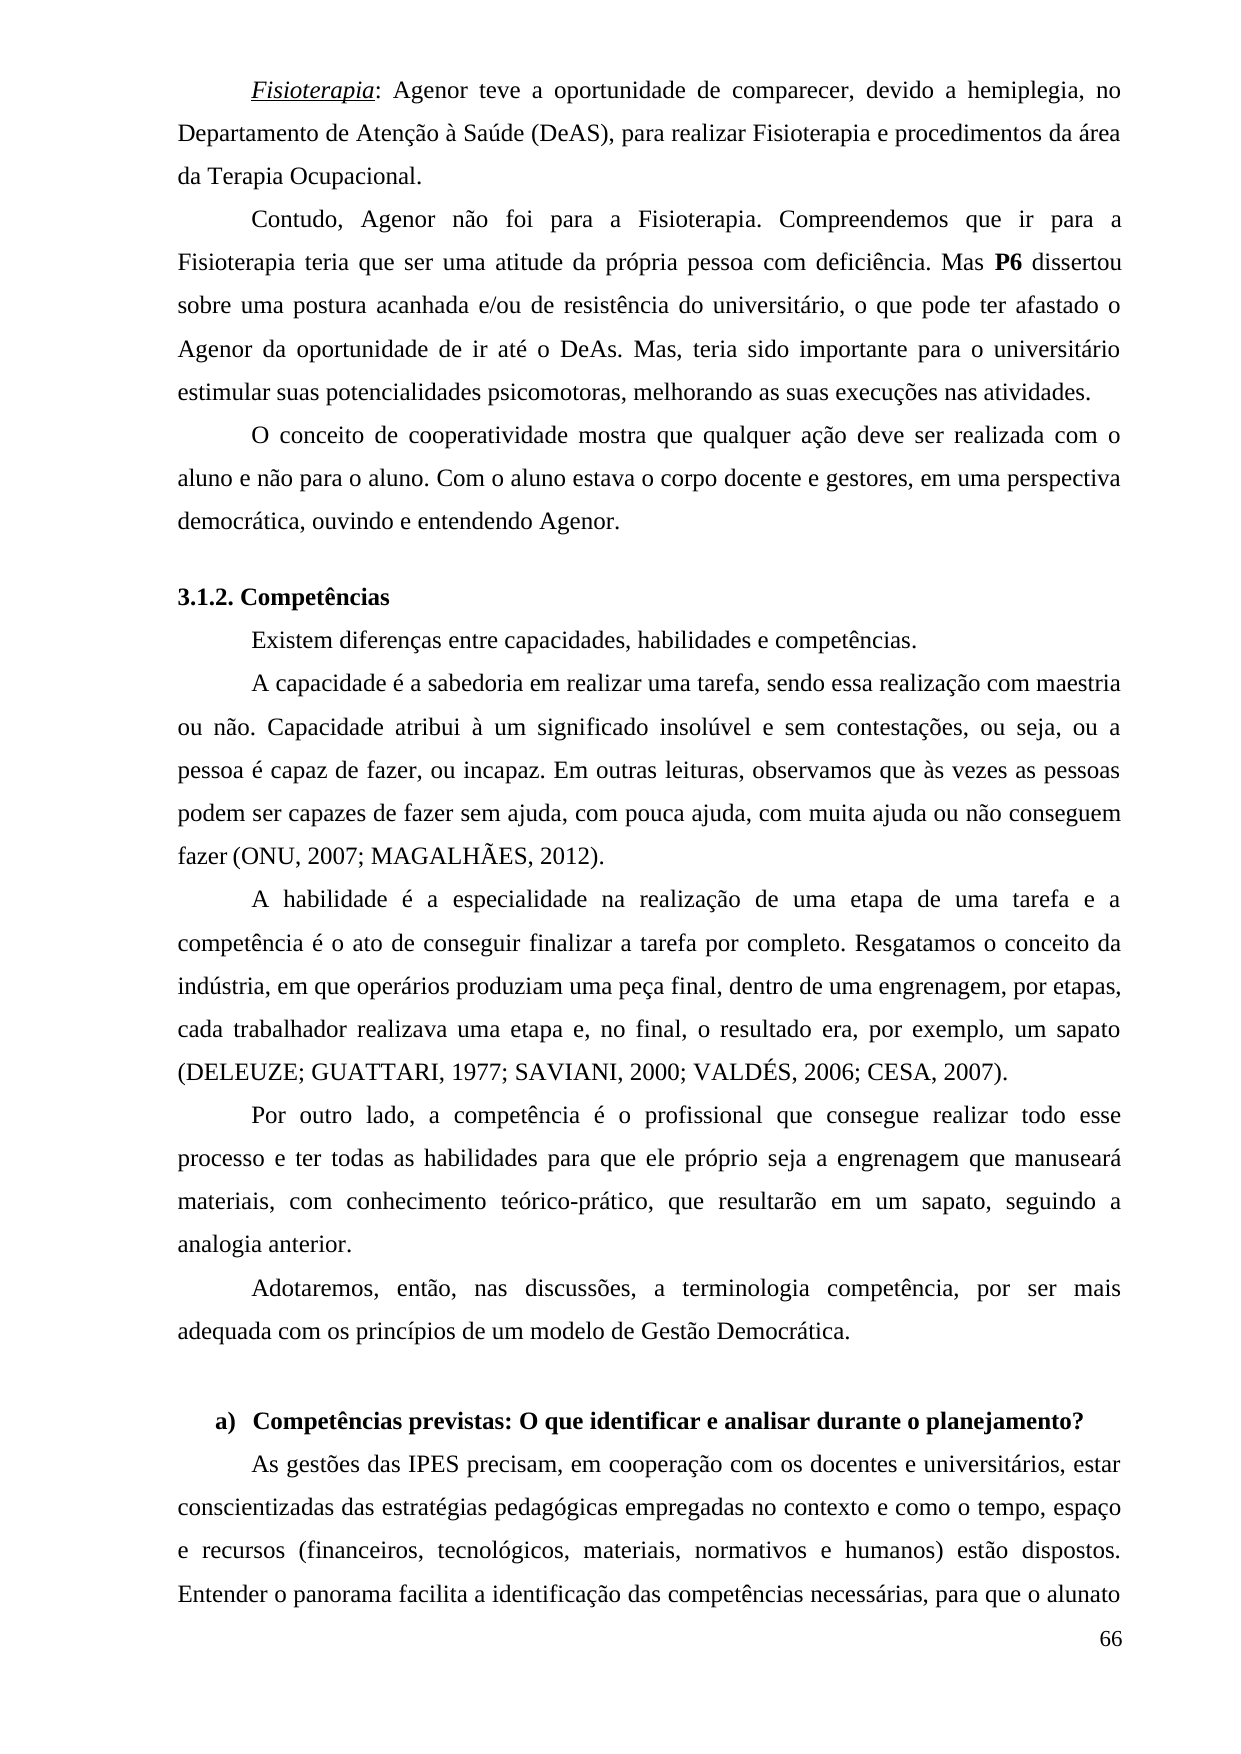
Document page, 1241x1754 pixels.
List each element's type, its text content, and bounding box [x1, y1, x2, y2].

subtitle 3.1.2. Competências [177, 582, 1122, 611]
text Adotaremos, então, nas discussões, a terminologia competência, por ser mais adequada com os princípios de um modelo de Gestão Democrática. [177, 1273, 1122, 1344]
text Contudo, Agenor não foi para a Fisioterapia. Compreendemos que ir para a Fisioterapia teria que ser uma atitude da própria pessoa com deficiência. Mas P6 dissertou sobre uma postura acanhada e/ou de resistência do universitário, o que pode ter afastado o Agenor da oportunidade de ir até o DeAs. Mas, teria sido importante para o universitário estimular suas potencialidades psicomotoras, melhorando as suas execuções nas atividades. [177, 204, 1122, 406]
list Competências previstas: O que identificar e analisar durante o planejamento? [215, 1406, 1122, 1435]
text Por outro lado, a competência é o profissional que consegue realizar todo esse processo e ter todas as habilidades para que ele próprio seja a engrenagem que manuseará materiais, com conhecimento teórico-prático, que resultarão em um sapato, seguindo a analogia anterior. [177, 1100, 1122, 1258]
text Fisioterapia: Agenor teve a oportunidade de comparecer, devido a hemiplegia, no Departamento de Atenção à Saúde (DeAS), para realizar Fisioterapia e procedimentos da área da Terapia Ocupacional. [177, 75, 1122, 190]
text As gestões das IPES precisam, em cooperação com os docentes e universitários, estar conscientizadas das estratégias pedagógicas empregadas no contexto e como o tempo, espaço e recursos (financeiros, tecnológicos, materiais, normativos e humanos) estão dispostos. Entender o panorama facilita a identificação das competências necessárias, para que o alunato [177, 1449, 1122, 1607]
text A capacidade é a sabedoria em realizar uma tarefa, sendo essa realização com maestria ou não. Capacidade atribui à um significado insolúvel e sem contestações, ou seja, ou a pessoa é capaz de fazer, ou incapaz. Em outras leituras, observamos que às vezes as pessoas podem ser capazes de fazer sem ajuda, com pouca ajuda, com muita ajuda ou não conseguem fazer (ONU, 2007; MAGALHÃES, 2012). [177, 668, 1122, 870]
text A habilidade é a especialidade na realização de uma etapa de uma tarefa e a competência é o ato de conseguir finalizar a tarefa por completo. Resgatamos o conceito da indústria, em que operários produziam uma peça final, dentro de uma engrenagem, por etapas, cada trabalhador realizava uma etapa e, no final, o resultado era, por exemplo, um sapato (DELEUZE; GUATTARI, 1977; SAVIANI, 2000; VALDÉS, 2006; CESA, 2007). [177, 884, 1122, 1086]
text Existem diferenças entre capacidades, habilidades e competências. [177, 625, 1122, 654]
text O conceito de cooperatividade mostra que qualquer ação deve ser realizada com o aluno e não para o aluno. Com o aluno estava o corpo docente e gestores, em uma perspectiva democrática, ouvindo e entendendo Agenor. [177, 420, 1122, 535]
